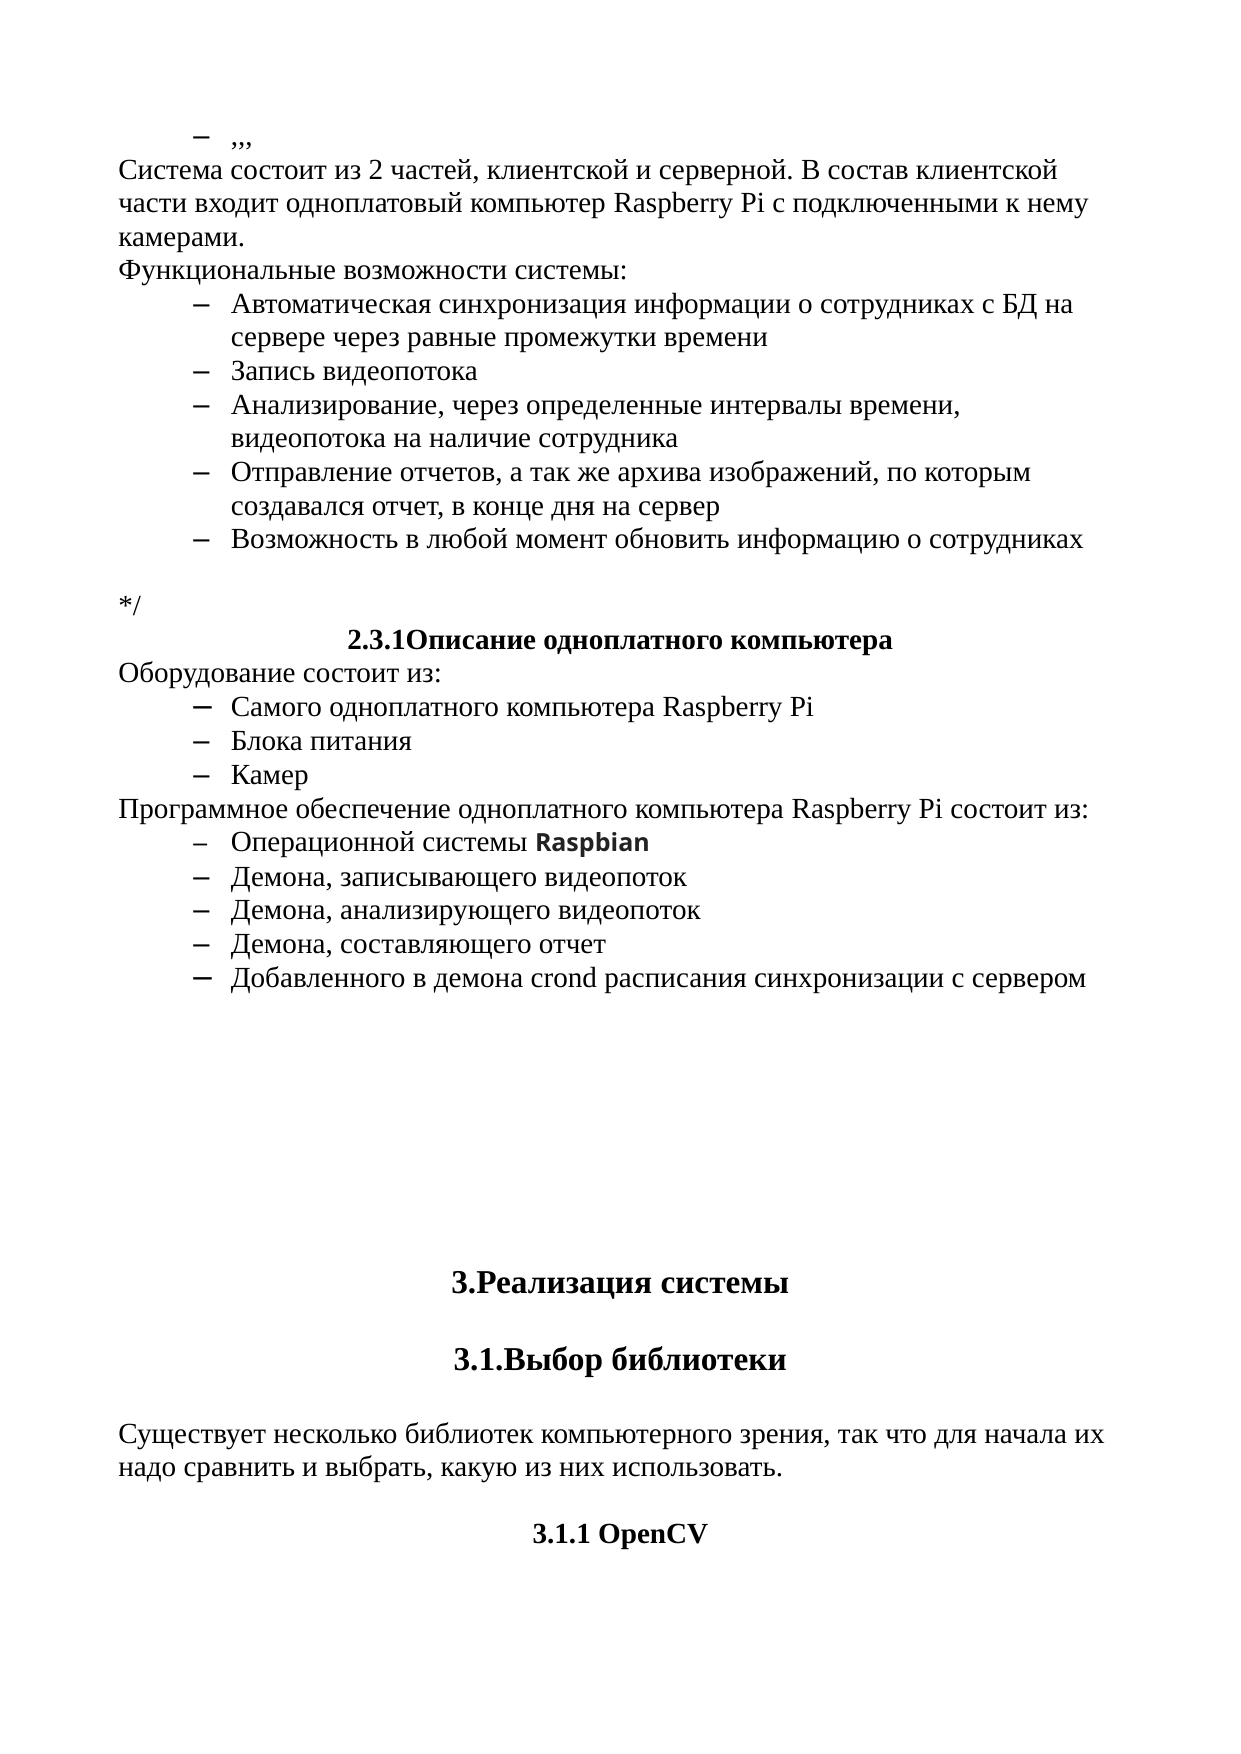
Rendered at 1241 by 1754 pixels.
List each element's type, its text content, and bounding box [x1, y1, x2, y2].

list Анализирование, через определенные интервалы времени, видеопотока на наличие сотрудника [193, 387, 1122, 454]
text Функциональные возможности системы: [118, 252, 1122, 286]
list Самого одноплатного компьютера Raspberry Pi [193, 689, 1122, 723]
list Демона, анализирующего видеопоток [193, 892, 1122, 926]
text Оборудование состоит из: [118, 655, 1122, 689]
list Автоматическая синхронизация информации о сотрудниках с БД на сервере через равные промежутки времени [193, 286, 1122, 353]
list Отправление отчетов, а так же архива изображений, по которым создавался отчет, в конце дня на сервер [193, 454, 1122, 521]
text 3.1.Выбор библиотеки [118, 1339, 1122, 1378]
text 3.Реализация системы [118, 1263, 1122, 1301]
text Существует несколько библиотек компьютерного зрения, так что для начала их надо сравнить и выбрать, какую из них использовать. [118, 1416, 1122, 1483]
list Запись видеопотока [193, 353, 1122, 387]
list Демона, записывающего видеопоток [193, 859, 1122, 892]
list Демона, составляющего отчет [193, 926, 1122, 960]
text */ [118, 588, 1122, 622]
list Операционной системы Raspbian [193, 824, 1122, 859]
text Система состоит из 2 частей, клиентской и серверной. В состав клиентской части входит одноплатовый компьютер Raspberry Pi с подключенными к нему камерами. [118, 152, 1122, 252]
text 3.1.1 OpenCV [118, 1517, 1122, 1550]
list Возможность в любой момент обновить информацию о сотрудниках [193, 521, 1122, 555]
text Программное обеспечение одноплатного компьютера Raspberry Pi состоит из: [118, 791, 1122, 824]
list Добавленного в демона crond расписания синхронизации с сервером [193, 960, 1122, 994]
text 2.3.1Описание одноплатного компьютера [118, 622, 1122, 655]
list Камер [193, 757, 1122, 791]
list ,,, [193, 118, 1122, 152]
list Блока питания [193, 723, 1122, 757]
